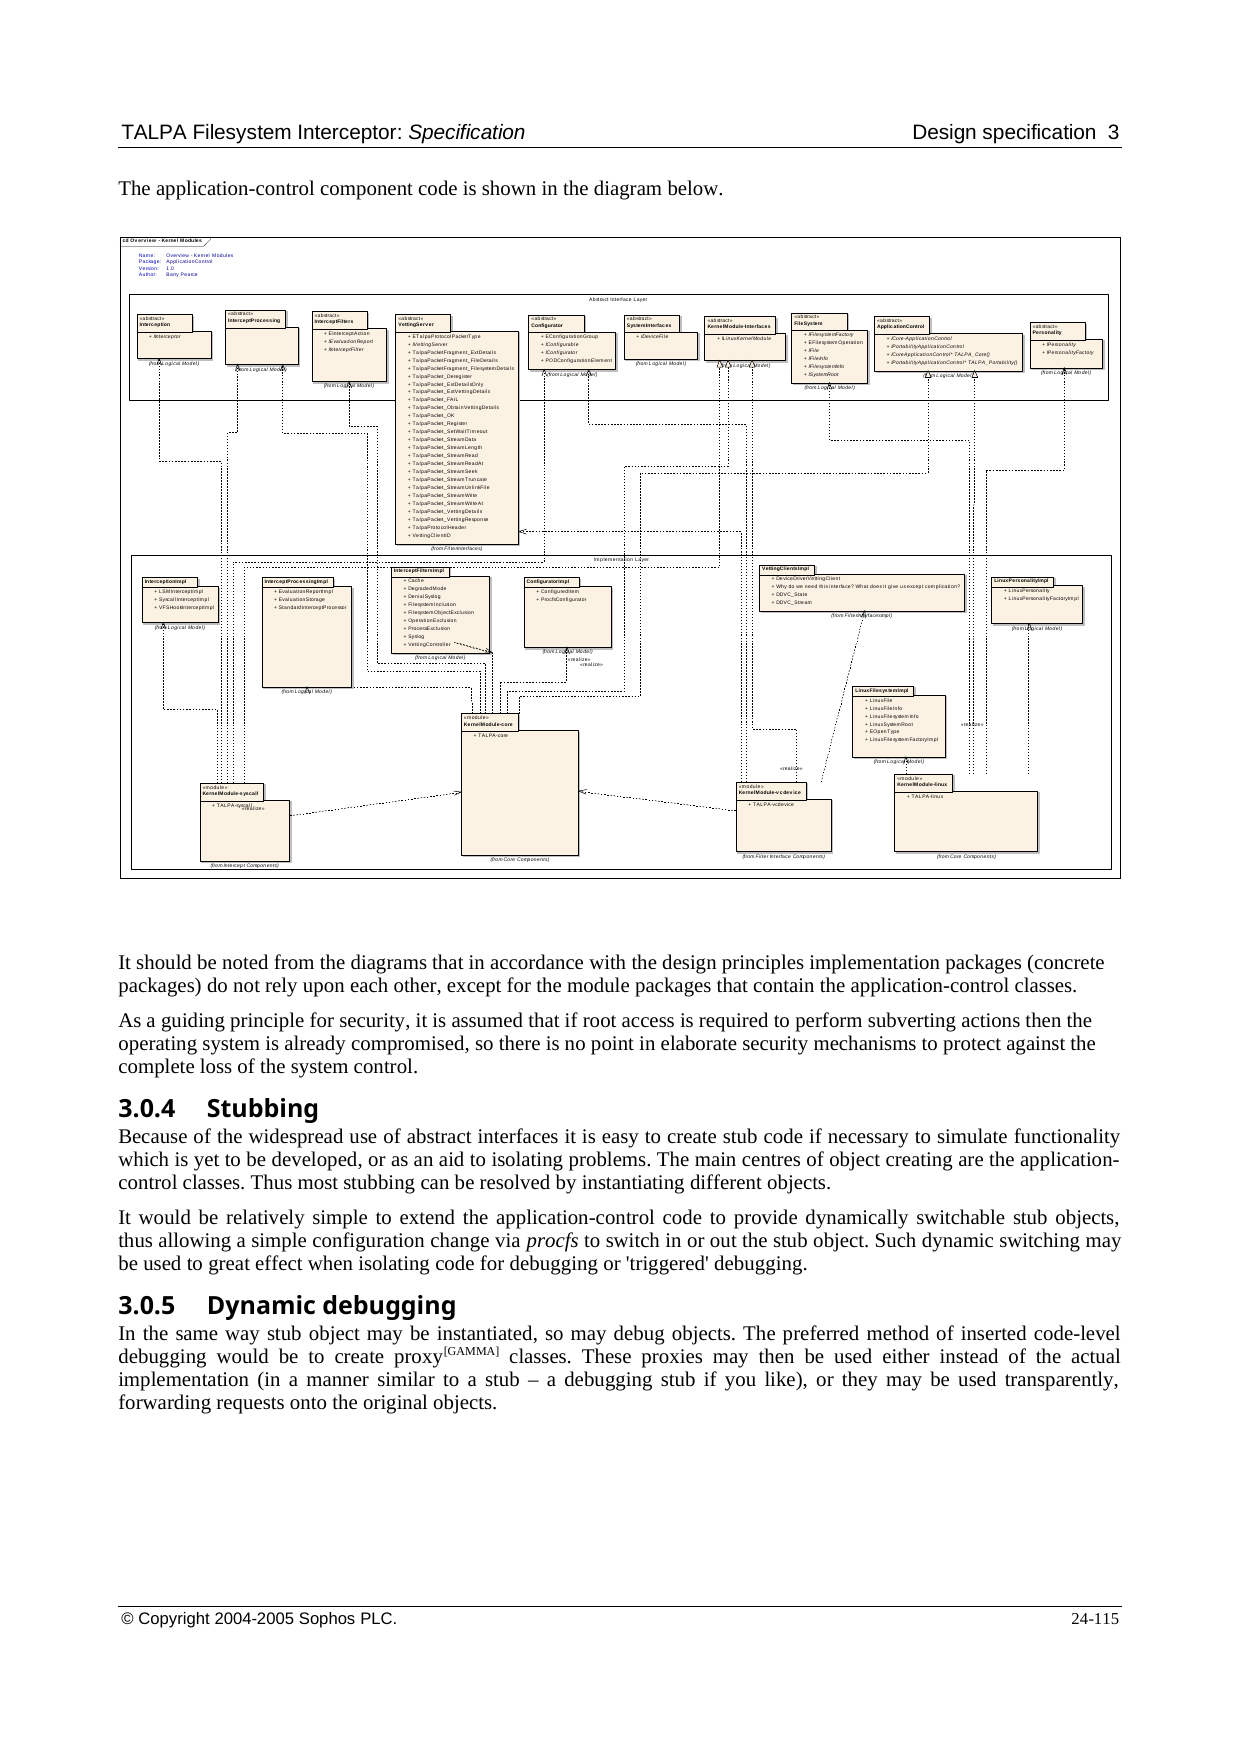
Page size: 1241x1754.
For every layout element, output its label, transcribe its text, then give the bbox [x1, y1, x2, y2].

text It would be relatively simple to extend the application-control code to provide dynamically switchable stub objects, thus allowing a simple configuration change via procfs to switch in or out the stub object. Such dynamic switching may be used to great effect when isolating code for debugging or 'triggered' debugging. [118, 1206, 1122, 1275]
text It should be noted from the diagrams that in accordance with the design principles implementation packages (concrete packages) do not rely upon each other, except for the module packages that contain the application-control classes. [118, 951, 1122, 997]
subtitle Dynamic debugging [118, 1288, 1122, 1322]
text Because of the widespread use of abstract interfaces it is easy to create stub code if necessary to simulate functionality which is yet to be developed, or as an aid to isolating problems. The main centres of object creating are the application-control classes. Thus most stubbing can be resolved by instantiating different objects. [118, 1125, 1122, 1194]
text In the same way stub object may be instantiated, so may debug objects. The preferred method of inserted code-level debugging would be to create proxy[GAMMA] classes. These proxies may then be used either instead of the actual implementation (in a manner similar to a stub – a debugging stub if you like), or they may be used transparently, forwarding requests onto the original objects. [118, 1322, 1122, 1414]
text As a guiding principle for security, it is assumed that if root access is required to perform subverting actions then the operating system is already compromised, so there is no point in elaborate security mechanisms to protect against the complete loss of the system control. [118, 1009, 1122, 1078]
subtitle Stubbing [118, 1091, 1122, 1125]
text The application-control component code is shown in the diagram below. [118, 177, 1122, 200]
